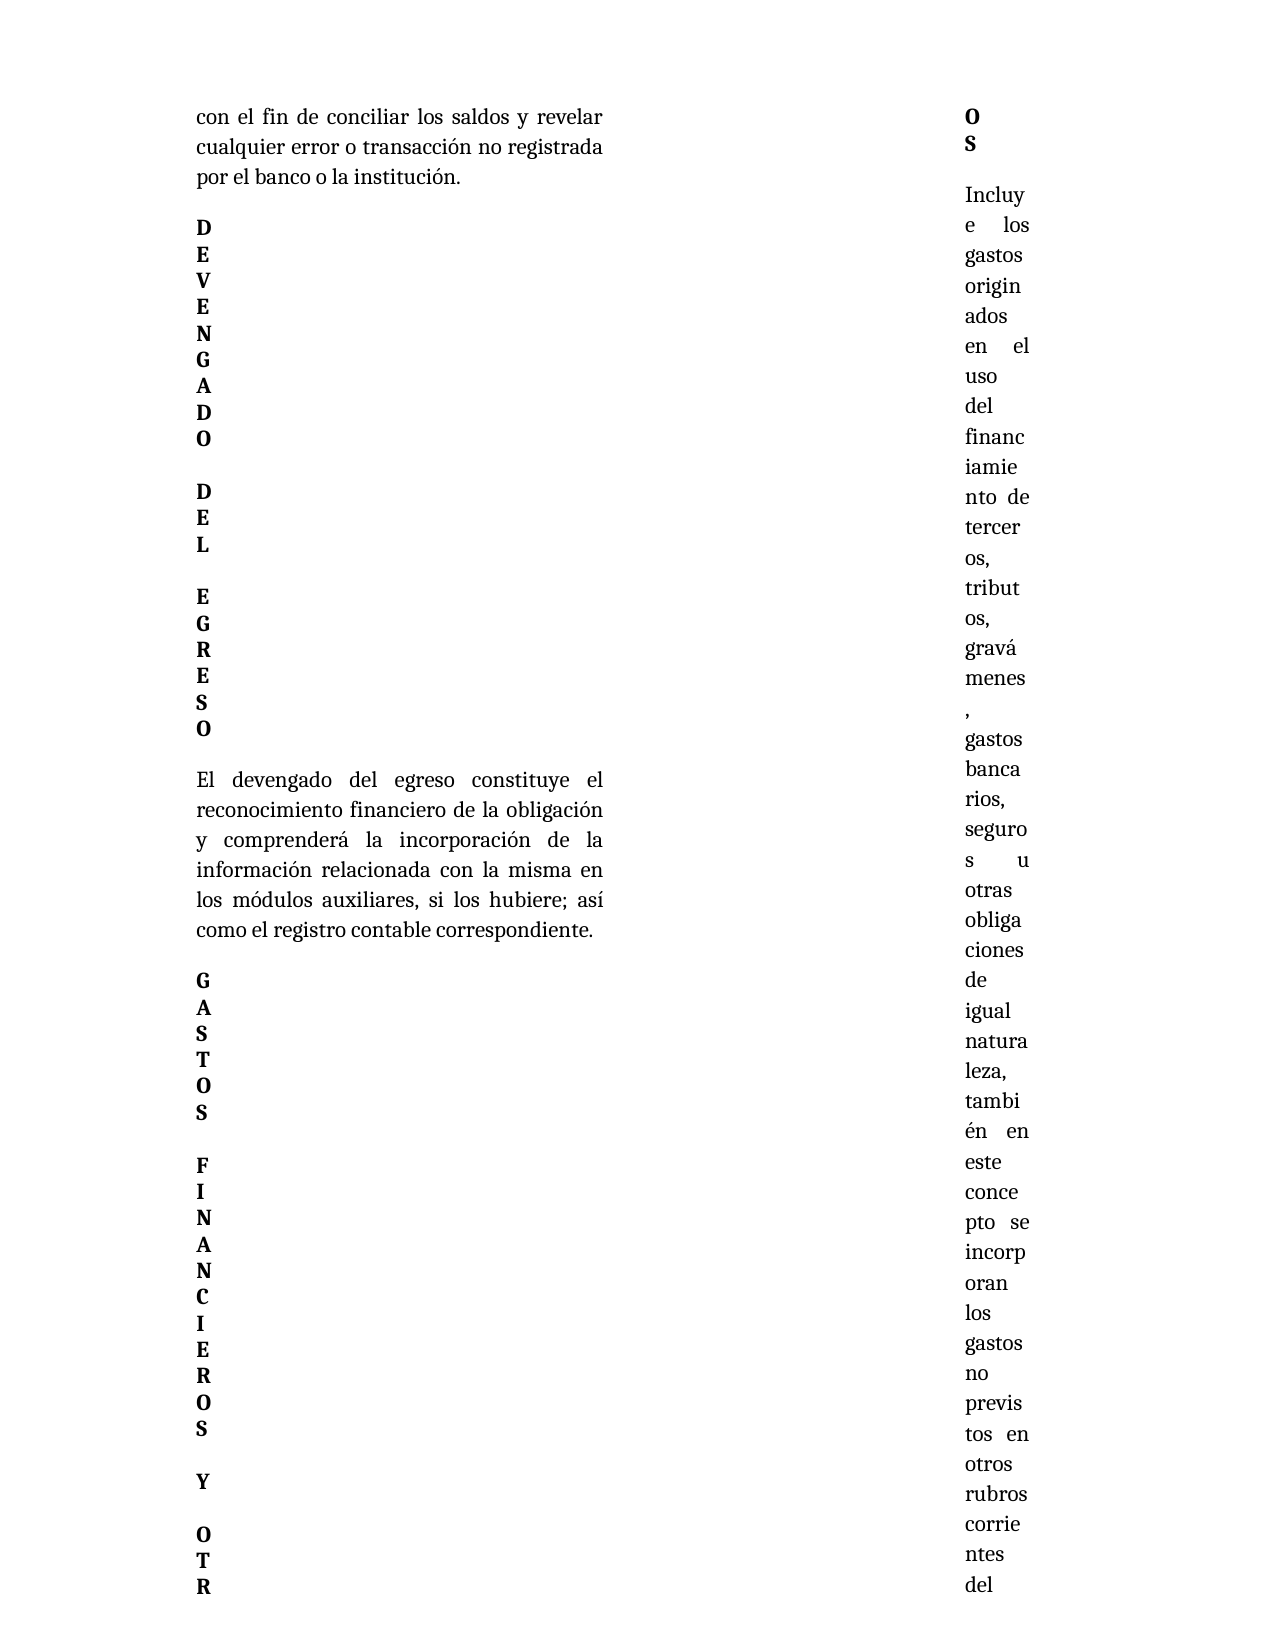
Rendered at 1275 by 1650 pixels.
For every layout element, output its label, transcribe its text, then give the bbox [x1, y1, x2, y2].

text El devengado del egreso constituye el reconocimiento financiero de la obligación y comprenderá la incorporación de la información relacionada con la misma en los módulos auxiliares, si los hubiere; así como el registro contable correspondiente. [196, 767, 603, 943]
text Incluye los gastos originados en el uso del financiamiento de terceros, tributos, gravámenes, gastos bancarios, seguros u otras obligaciones de igual naturaleza, también en este concepto se incorporan los gastos no previstos en otros rubros corrientes del [965, 182, 1029, 1598]
text con el fin de conciliar los saldos y revelar cualquier error o transacción no registrada por el banco o la institución. [196, 104, 603, 191]
